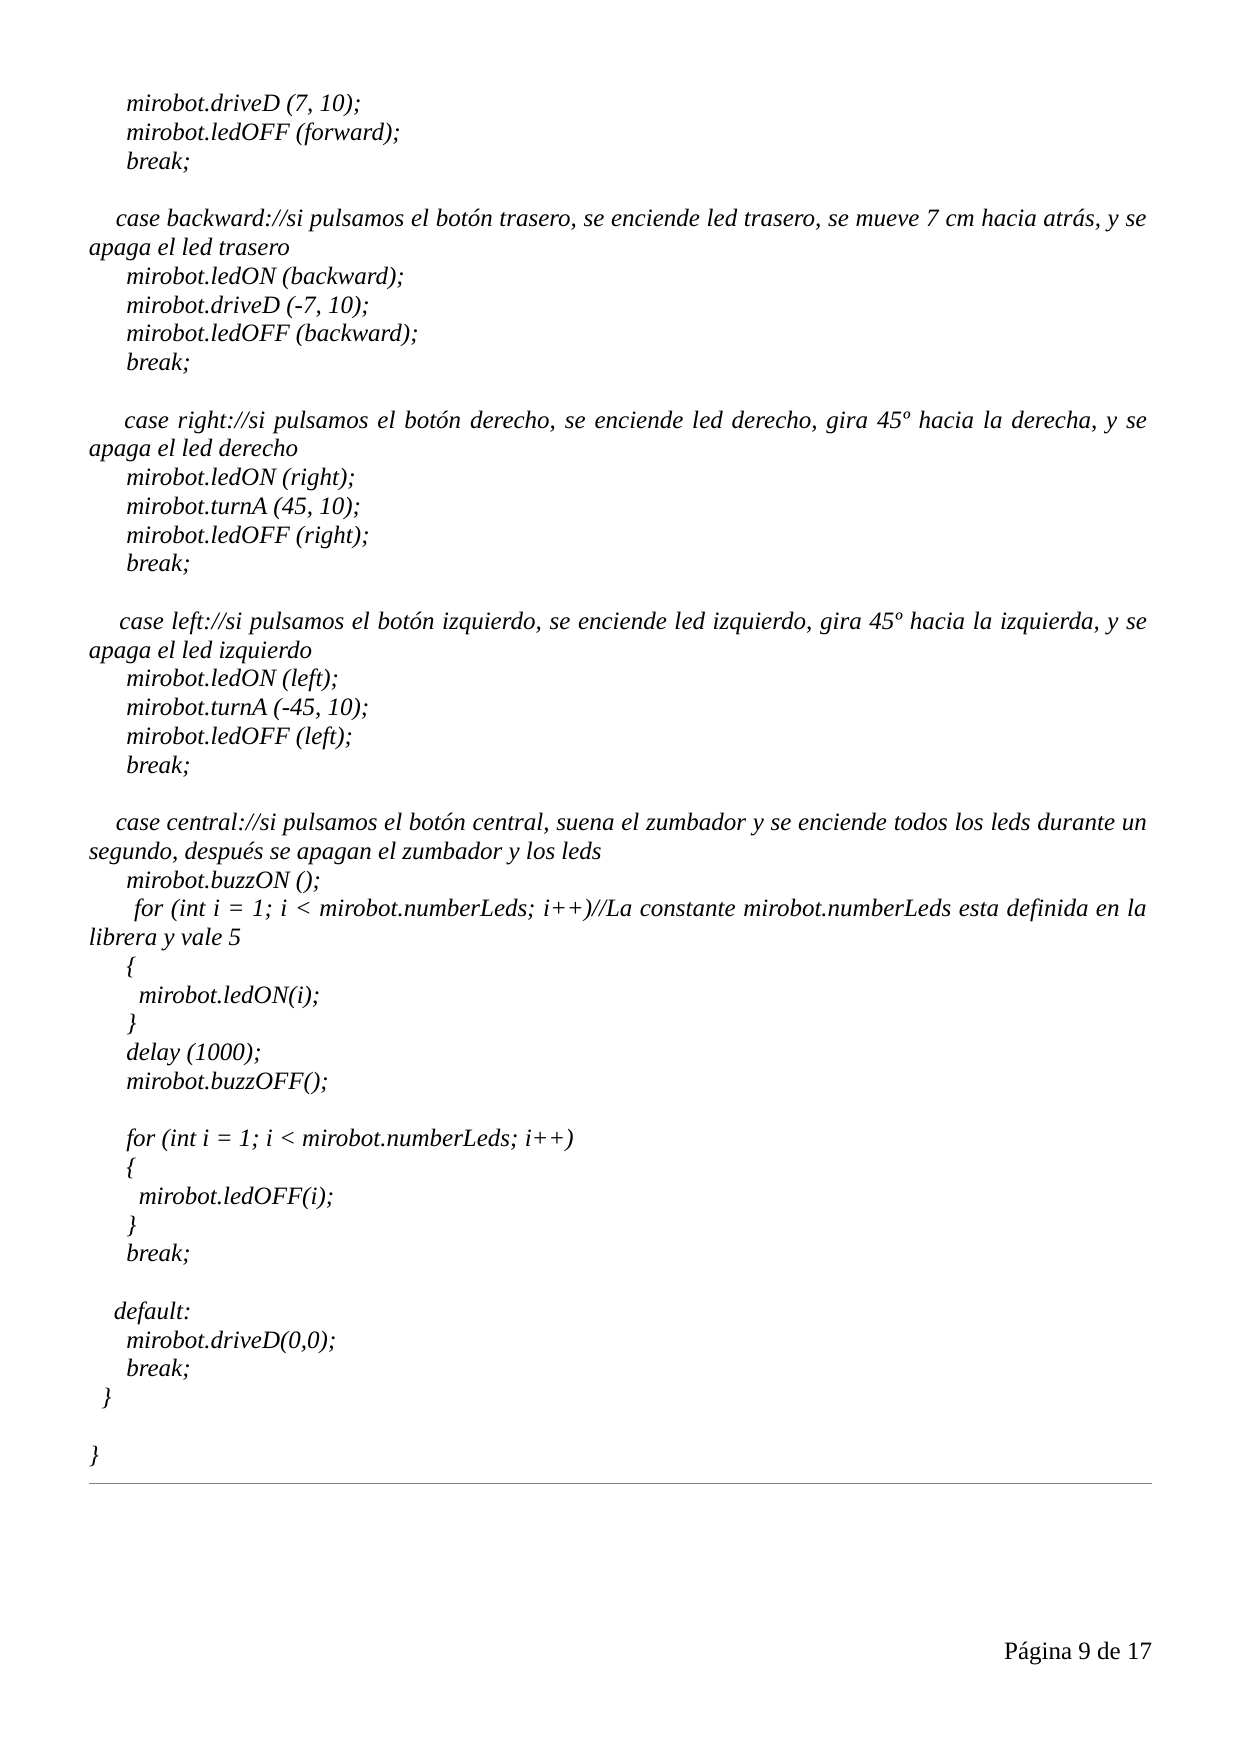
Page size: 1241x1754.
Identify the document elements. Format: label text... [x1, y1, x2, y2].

text break; [88, 1238, 1152, 1267]
text mirobot.driveD (-7, 10); [88, 290, 1152, 318]
text mirobot.ledOFF (right); [88, 520, 1152, 548]
text } [88, 1382, 1152, 1411]
text mirobot.buzzOFF(); [88, 1066, 1152, 1095]
text mirobot.driveD (7, 10); [88, 88, 1152, 117]
text { [88, 951, 1152, 980]
text case central://si pulsamos el botón central, suena el zumbador y se enciende todos los leds durante un segundo, después se apagan el zumbador y los leds [88, 807, 1152, 865]
text break; [88, 548, 1152, 577]
text default: [88, 1296, 1152, 1325]
text } [88, 1210, 1152, 1238]
text mirobot.ledON(i); [88, 980, 1152, 1008]
text mirobot.ledOFF (forward); [88, 117, 1152, 146]
text mirobot.ledON (left); [88, 663, 1152, 692]
text mirobot.turnA (-45, 10); [88, 692, 1152, 721]
text mirobot.driveD(0,0); [88, 1325, 1152, 1353]
text break; [88, 347, 1152, 376]
text mirobot.ledON (right); [88, 462, 1152, 491]
text mirobot.ledOFF(i); [88, 1181, 1152, 1210]
text { [88, 1152, 1152, 1181]
text mirobot.turnA (45, 10); [88, 491, 1152, 520]
text } [88, 1008, 1152, 1037]
text mirobot.ledON (backward); [88, 261, 1152, 290]
text break; [88, 750, 1152, 778]
text for (int i = 1; i < mirobot.numberLeds; i++) [88, 1123, 1152, 1152]
text break; [88, 146, 1152, 175]
text for (int i = 1; i < mirobot.numberLeds; i++)//La constante mirobot.numberLeds esta definida en la librera y vale 5 [88, 893, 1152, 951]
text mirobot.ledOFF (left); [88, 721, 1152, 750]
text break; [88, 1353, 1152, 1382]
text mirobot.ledOFF (backward); [88, 318, 1152, 347]
text } [88, 1440, 1152, 1468]
text case backward://si pulsamos el botón trasero, se enciende led trasero, se mueve 7 cm hacia atrás, y se apaga el led trasero [88, 203, 1152, 261]
text case left://si pulsamos el botón izquierdo, se enciende led izquierdo, gira 45º hacia la izquierda, y se apaga el led izquierdo [88, 606, 1152, 663]
text delay (1000); [88, 1037, 1152, 1066]
text mirobot.buzzON (); [88, 865, 1152, 893]
text case right://si pulsamos el botón derecho, se enciende led derecho, gira 45º hacia la derecha, y se apaga el led derecho [88, 405, 1152, 462]
